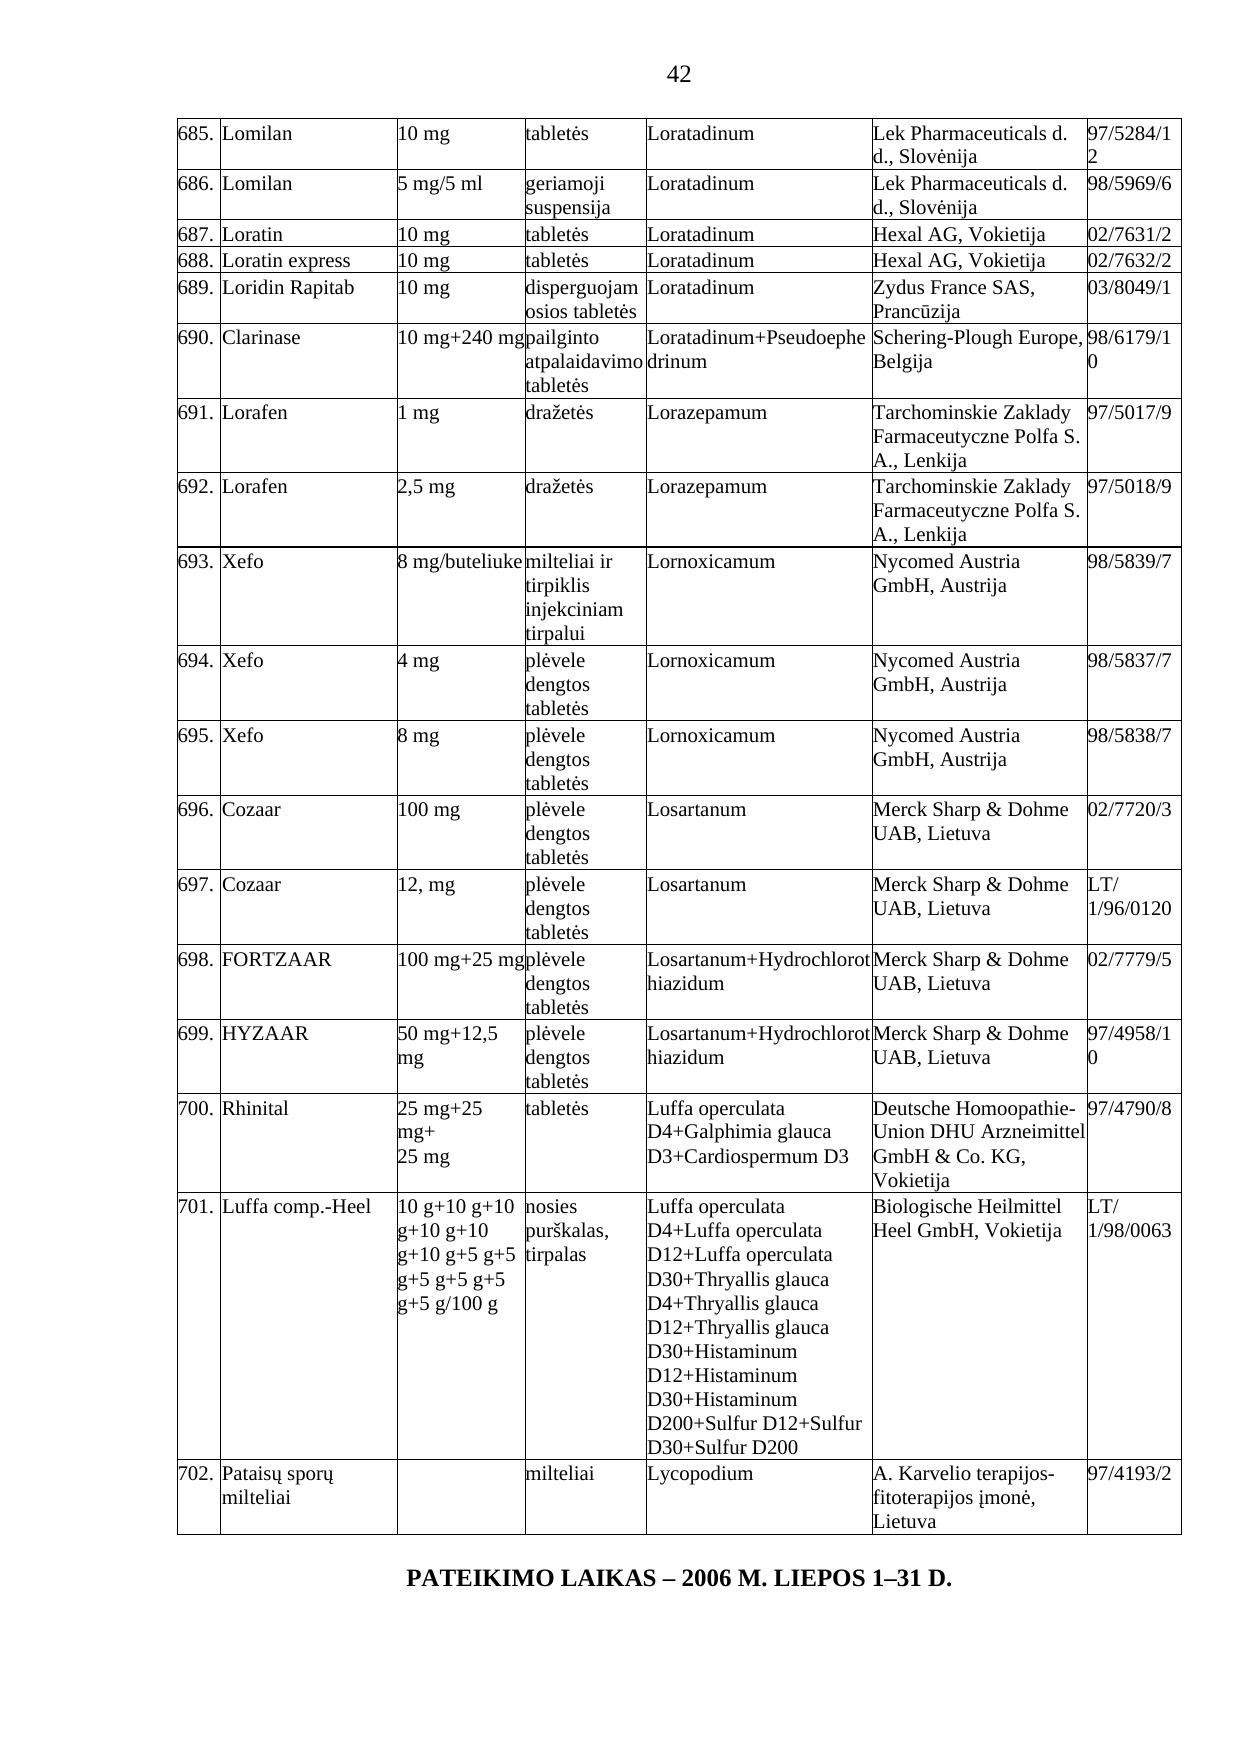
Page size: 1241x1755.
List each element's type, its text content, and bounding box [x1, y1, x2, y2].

table_cell Loratin [221, 220, 397, 246]
table_cell Nycomed Austria GmbH, Austrija [873, 548, 1087, 645]
table_cell Loridin Rapitab [221, 273, 397, 323]
table_cell Xefo [221, 548, 397, 645]
table_cell Hexal AG, Vokietija [873, 247, 1087, 272]
table_cell Cozaar [221, 870, 397, 944]
table_cell 2,5 mg [398, 473, 525, 546]
table_cell Lorazepamum [647, 399, 872, 472]
table_cell A. Karvelio terapijos-fitoterapijos įmonė, Lietuva [873, 1460, 1087, 1533]
table_cell 10 g+10 g+10 g+10 g+10 g+10 g+5 g+5 g+5 g+5 g+5 g+5 g/100 g [398, 1193, 525, 1459]
table_cell 10 mg+240 mg [398, 324, 525, 397]
table_cell [398, 1460, 525, 1533]
table_cell 98/5837/7 [1088, 646, 1181, 720]
table_cell Tarchominskie Zaklady Farmaceutyczne Polfa S. A., Lenkija [873, 473, 1087, 546]
table_cell tabletės [526, 1094, 646, 1192]
table_cell 25 mg+25 mg+ 25 mg [398, 1094, 525, 1192]
table_cell Deutsche Homoopathie-Union DHU Arzneimittel GmbH & Co. KG, Vokietija [873, 1094, 1087, 1192]
table_cell Loratin express [221, 247, 397, 272]
table_cell LT/1/96/0120 [1088, 870, 1181, 944]
table_cell Pataisų sporų milteliai [221, 1460, 397, 1533]
table_cell 685. [178, 119, 220, 168]
table_cell 12, mg [398, 870, 525, 944]
table_cell 100 mg+25 mg [398, 945, 525, 1019]
table_cell Lek Pharmaceuticals d. d., Slovėnija [873, 170, 1087, 219]
table_cell Clarinase [221, 324, 397, 397]
table_cell 98/6179/10 [1088, 324, 1181, 397]
table_cell 694. [178, 646, 220, 720]
table_cell Merck Sharp & Dohme UAB, Lietuva [873, 945, 1087, 1019]
table_cell Losartanum [647, 796, 872, 869]
table_cell 8 mg [398, 721, 525, 795]
table_cell Lorafen [221, 399, 397, 472]
table_cell 02/7631/2 [1088, 220, 1181, 246]
table_cell Lycopodium [647, 1460, 872, 1533]
table_cell plėvele dengtos tabletės [526, 870, 646, 944]
table_cell Loratadinum [647, 119, 872, 168]
table_cell 02/7720/3 [1088, 796, 1181, 869]
table_cell Merck Sharp & Dohme UAB, Lietuva [873, 870, 1087, 944]
table_cell 695. [178, 721, 220, 795]
table_cell Lek Pharmaceuticals d. d., Slovėnija [873, 119, 1087, 168]
table_cell plėvele dengtos tabletės [526, 796, 646, 869]
table_cell Zydus France SAS, Prancūzija [873, 273, 1087, 323]
table_cell Loratadinum [647, 273, 872, 323]
table_cell 98/5839/7 [1088, 548, 1181, 645]
table_cell 100 mg [398, 796, 525, 869]
text PATEIKIMO LAIKAS – 2006 M. LIEPOS 1–31 D. [177, 1563, 1181, 1592]
table_cell 97/5017/9 [1088, 399, 1181, 472]
table_cell 1 mg [398, 399, 525, 472]
table_cell plėvele dengtos tabletės [526, 1020, 646, 1093]
table_cell 691. [178, 399, 220, 472]
table_cell Tarchominskie Zaklady Farmaceutyczne Polfa S. A., Lenkija [873, 399, 1087, 472]
table_cell tabletės [526, 247, 646, 272]
table_cell Lorafen [221, 473, 397, 546]
table_cell 10 mg [398, 119, 525, 168]
table_cell 5 mg/5 ml [398, 170, 525, 219]
table_cell 696. [178, 796, 220, 869]
table_cell Lornoxicamum [647, 548, 872, 645]
table_cell Losartanum [647, 870, 872, 944]
table_cell 698. [178, 945, 220, 1019]
table_cell 97/4958/10 [1088, 1020, 1181, 1093]
table_cell 02/7632/2 [1088, 247, 1181, 272]
table_cell Luffa operculata D4+Luffa operculata D12+Luffa operculata D30+Thryallis glauca D4+Thryallis glauca D12+Thryallis glauca D30+Histaminum D12+Histaminum D30+Histaminum D200+Sulfur D12+Sulfur D30+Sulfur D200 [647, 1193, 872, 1459]
table_cell 10 mg [398, 247, 525, 272]
table_cell Lornoxicamum [647, 721, 872, 795]
table_cell 687. [178, 220, 220, 246]
table_cell milteliai ir tirpiklis injekciniam tirpalui [526, 548, 646, 645]
table_cell 4 mg [398, 646, 525, 720]
table_cell Nycomed Austria GmbH, Austrija [873, 721, 1087, 795]
table_cell Loratadinum [647, 170, 872, 219]
table_cell Merck Sharp & Dohme UAB, Lietuva [873, 796, 1087, 869]
table_cell Hexal AG, Vokietija [873, 220, 1087, 246]
table_cell pailginto atpalaidavimo tabletės [526, 324, 646, 397]
table_cell Losartanum+Hydrochlorothiazidum [647, 1020, 872, 1093]
table_cell dražetės [526, 473, 646, 546]
table_cell Loratadinum [647, 220, 872, 246]
table_cell 97/4790/8 [1088, 1094, 1181, 1192]
table_cell FORTZAAR [221, 945, 397, 1019]
table_cell tabletės [526, 220, 646, 246]
table_cell 701. [178, 1193, 220, 1459]
table_cell HYZAAR [221, 1020, 397, 1093]
table_cell Losartanum+Hydrochlorothiazidum [647, 945, 872, 1019]
table_cell dražetės [526, 399, 646, 472]
table_cell 97/5018/9 [1088, 473, 1181, 546]
table_cell Loratadinum+Pseudoephedrinum [647, 324, 872, 397]
table_cell plėvele dengtos tabletės [526, 646, 646, 720]
table_cell Xefo [221, 721, 397, 795]
table_cell 693. [178, 548, 220, 645]
table_cell 50 mg+12,5 mg [398, 1020, 525, 1093]
table_cell Biologische Heilmittel Heel GmbH, Vokietija [873, 1193, 1087, 1459]
table_cell 02/7779/5 [1088, 945, 1181, 1019]
table_cell geriamoji suspensija [526, 170, 646, 219]
table_cell 03/8049/1 [1088, 273, 1181, 323]
table_cell plėvele dengtos tabletės [526, 721, 646, 795]
table_cell 699. [178, 1020, 220, 1093]
table_cell 700. [178, 1094, 220, 1192]
table_cell 690. [178, 324, 220, 397]
table_cell 10 mg [398, 273, 525, 323]
table_cell 98/5838/7 [1088, 721, 1181, 795]
table_cell Luffa operculata D4+Galphimia glauca D3+Cardiospermum D3 [647, 1094, 872, 1192]
table_cell 97/4193/2 [1088, 1460, 1181, 1533]
table_cell tabletės [526, 119, 646, 168]
table_cell 98/5969/6 [1088, 170, 1181, 219]
table_cell plėvele dengtos tabletės [526, 945, 646, 1019]
table_cell 692. [178, 473, 220, 546]
table_cell 702. [178, 1460, 220, 1533]
table_cell Lomilan [221, 119, 397, 168]
table_cell 689. [178, 273, 220, 323]
table_cell Merck Sharp & Dohme UAB, Lietuva [873, 1020, 1087, 1093]
table_cell LT/1/98/0063 [1088, 1193, 1181, 1459]
table_cell Loratadinum [647, 247, 872, 272]
table_cell 8 mg/buteliuke [398, 548, 525, 645]
table_cell Nycomed Austria GmbH, Austrija [873, 646, 1087, 720]
table_cell milteliai [526, 1460, 646, 1533]
table_cell Lornoxicamum [647, 646, 872, 720]
table_cell 688. [178, 247, 220, 272]
table_cell 10 mg [398, 220, 525, 246]
table_cell Schering-Plough Europe, Belgija [873, 324, 1087, 397]
table_cell disperguojamosios tabletės [526, 273, 646, 323]
table_cell Lomilan [221, 170, 397, 219]
table_cell 686. [178, 170, 220, 219]
table_cell Cozaar [221, 796, 397, 869]
table_cell Xefo [221, 646, 397, 720]
table_cell Lorazepamum [647, 473, 872, 546]
table_cell 97/5284/12 [1088, 119, 1181, 168]
table_cell 697. [178, 870, 220, 944]
table_cell nosies purškalas, tirpalas [526, 1193, 646, 1459]
table_cell Luffa comp.-Heel [221, 1193, 397, 1459]
table_cell Rhinital [221, 1094, 397, 1192]
